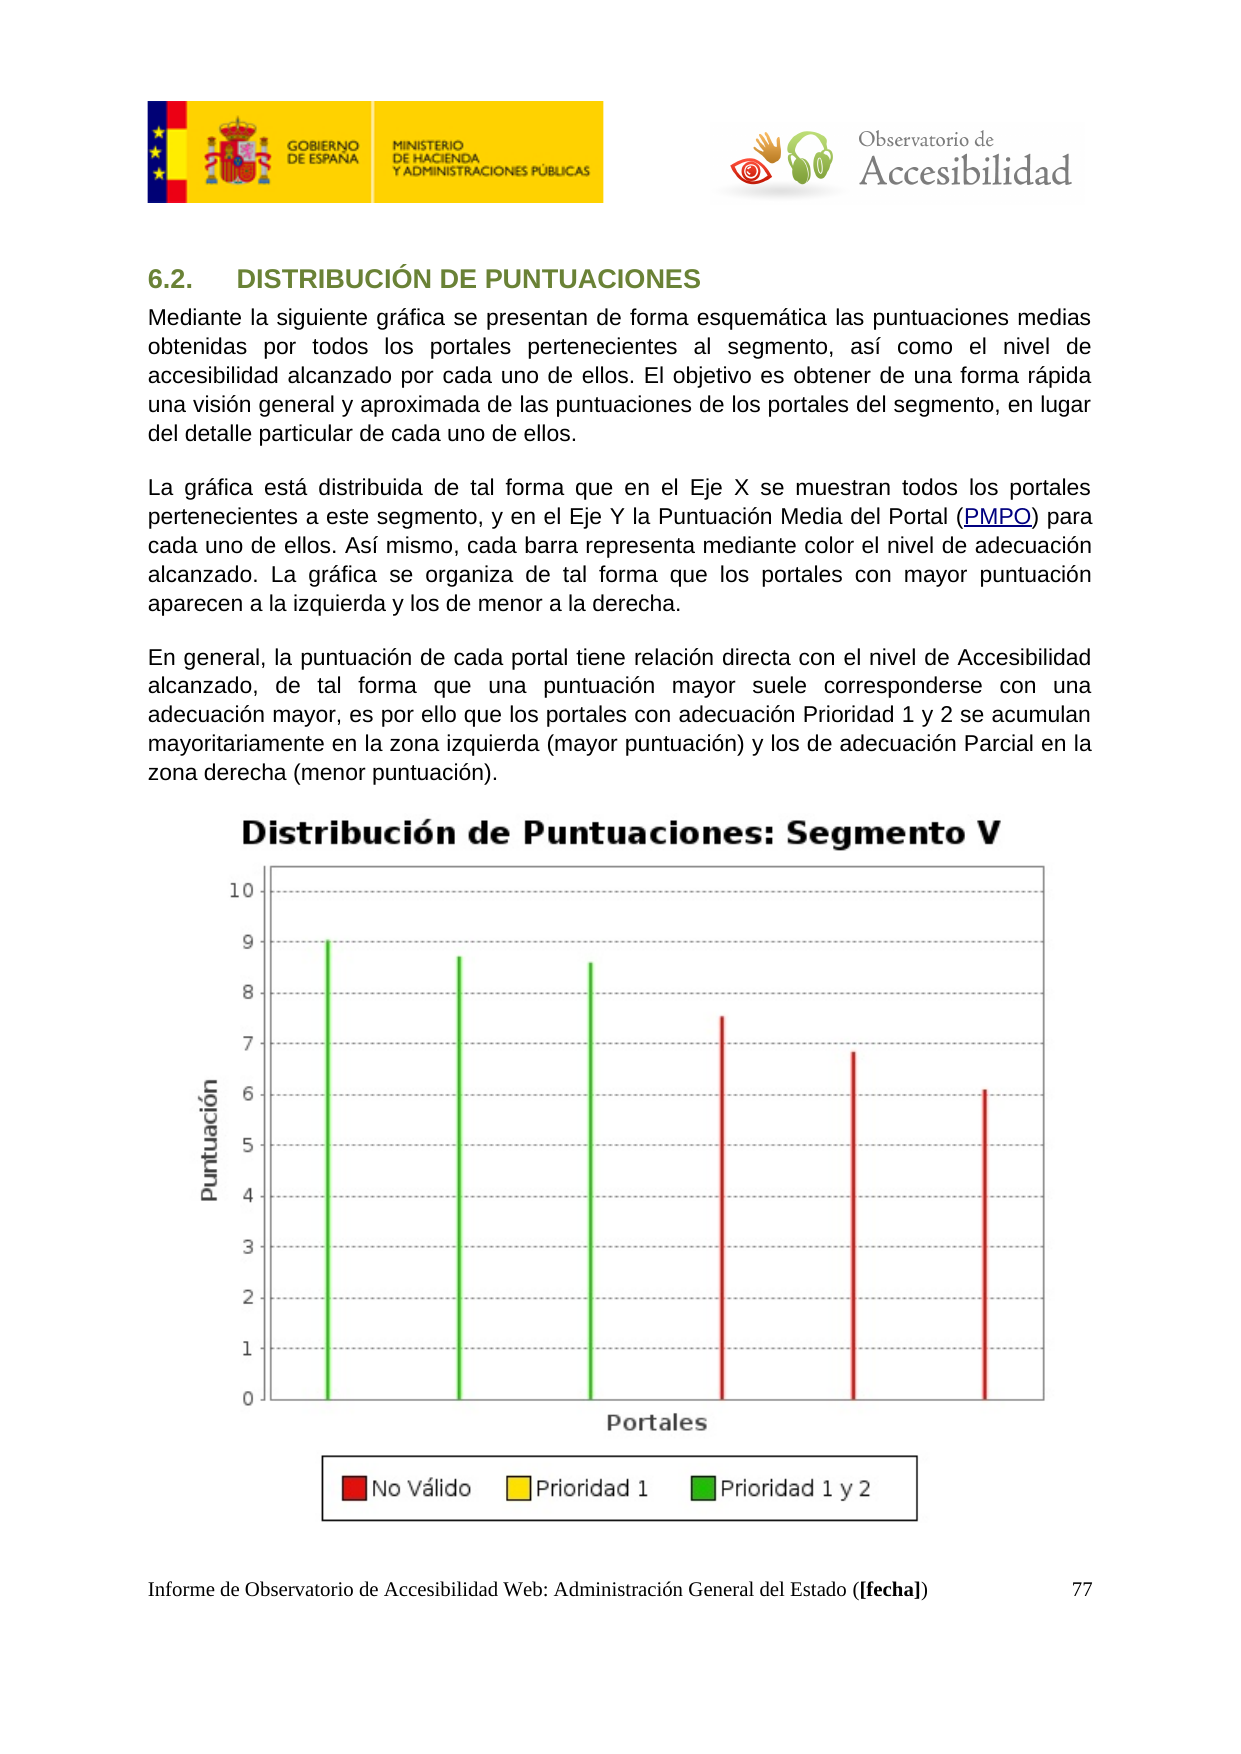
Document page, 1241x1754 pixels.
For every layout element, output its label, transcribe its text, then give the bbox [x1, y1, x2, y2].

picture [710, 122, 1086, 205]
picture [178, 813, 1062, 1523]
picture [147, 101, 604, 203]
text La gráfica está distribuida de tal forma que en el Eje X se muestran todos los portales pertenecientes a este segmento, y en el Eje Y la Puntuación Media del Portal (PMPO) para cada uno de ellos. Así mismo, cada barra representa mediante color el nivel de adecuación alcanzado. La gráfica se organiza de tal forma que los portales con mayor puntuación aparecen a la izquierda y los de menor a la derecha. [148, 474, 1092, 616]
list Distribución de puntuaciones [148, 263, 1092, 294]
text Mediante la siguiente gráfica se presentan de forma esquemática las puntuaciones medias obtenidas por todos los portales pertenecientes al segmento, así como el nivel de accesibilidad alcanzado por cada uno de ellos. El objetivo es obtener de una forma rápida una visión general y aproximada de las puntuaciones de los portales del segmento, en lugar del detalle particular de cada uno de ellos. [148, 304, 1092, 446]
text En general, la puntuación de cada portal tiene relación directa con el nivel de Accesibilidad alcanzado, de tal forma que una puntuación mayor suele corresponderse con una adecuación mayor, es por ello que los portales con adecuación Prioridad 1 y 2 se acumulan mayoritariamente en la zona izquierda (mayor puntuación) y los de adecuación Parcial en la zona derecha (menor puntuación). [148, 643, 1092, 786]
